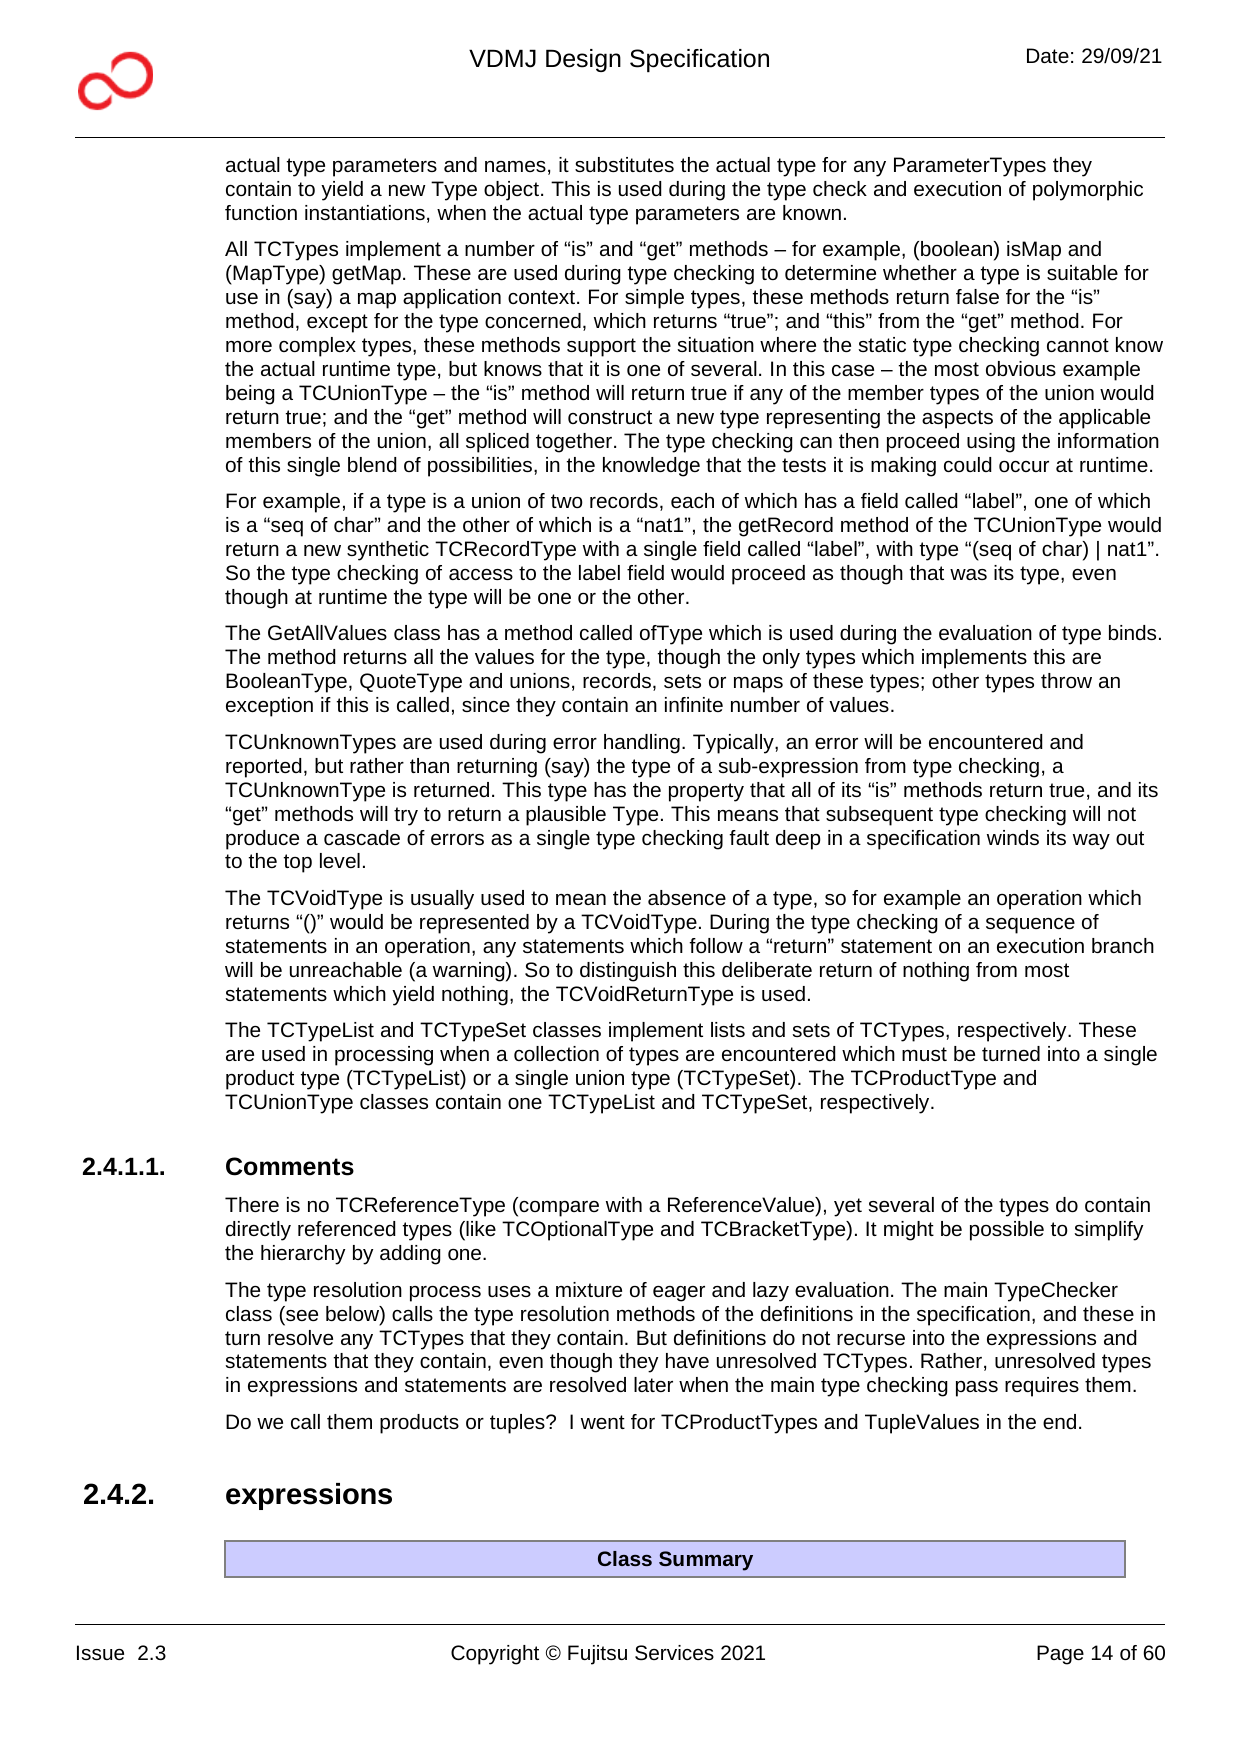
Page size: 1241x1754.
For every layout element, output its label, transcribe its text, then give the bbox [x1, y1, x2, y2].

text The TCTypeList and TCTypeSet classes implement lists and sets of TCTypes, respectively. These are used in processing when a collection of types are encountered which must be turned into a single product type (TCTypeList) or a single union type (TCTypeSet). The TCProductType and TCUnionType classes contain one TCTypeList and TCTypeSet, respectively. [225, 1018, 1165, 1114]
text All TCTypes implement a number of “is” and “get” methods – for example, (boolean) isMap and (MapType) getMap. These are used during type checking to determine whether a type is suitable for use in (say) a map application context. For simple types, these methods return false for the “is” method, except for the type concerned, which returns “true”; and “this” from the “get” method. For more complex types, these methods support the situation where the static type checking cannot know the actual runtime type, but knows that it is one of several. In this case – the most obvious example being a TCUnionType – the “is” method will return true if any of the member types of the union would return true; and the “get” method will construct a new type representing the aspects of the applicable members of the union, all spliced together. The type checking can then proceed using the information of this single blend of possibilities, in the knowledge that the tests it is making could occur at runtime. [225, 237, 1165, 477]
text There is no TCReferenceType (compare with a ReferenceValue), yet several of the types do contain directly referenced types (like TCOptionalType and TCBracketType). It might be possible to simplify the hierarchy by adding one. [225, 1193, 1165, 1265]
text actual type parameters and names, it substitutes the actual type for any ParameterTypes they contain to yield a new Type object. This is used during the type check and execution of polymorphic function instantiations, when the actual type parameters are known. [225, 153, 1165, 225]
text For example, if a type is a union of two records, each of which has a field called “label”, one of which is a “seq of char” and the other of which is a “nat1”, the getRecord method of the TCUnionType would return a new synthetic TCRecordType with a single field called “label”, with type “(seq of char) | nat1”. So the type checking of access to the label field would proceed as though that was its type, even though at runtime the type will be one or the other. [225, 489, 1165, 609]
subtitle Comments [75, 1152, 1165, 1181]
picture [78, 44, 153, 120]
table_header Class Summary [226, 1542, 1124, 1576]
text TCUnknownTypes are used during error handling. Typically, an error will be encountered and reported, but rather than returning (say) the type of a sub-expression from type checking, a TCUnknownType is returned. This type has the property that all of its “is” methods return true, and its “get” methods will try to return a plausible Type. This means that subsequent type checking will not produce a cascade of errors as a single type checking fault deep in a specification winds its way out to the top level. [225, 730, 1165, 874]
subtitle expressions [75, 1477, 1165, 1510]
text Do we call them products or tuples? I went for TCProductTypes and TupleValues in the end. [225, 1410, 1165, 1434]
text The type resolution process uses a mixture of eager and lazy evaluation. The main TypeChecker class (see below) calls the type resolution methods of the definitions in the specification, and these in turn resolve any TCTypes that they contain. But definitions do not recurse into the expressions and statements that they contain, even though they have unresolved TCTypes. Rather, unresolved types in expressions and statements are resolved later when the main type checking pass requires them. [225, 1278, 1165, 1398]
text The TCVoidType is usually used to mean the absence of a type, so for example an operation which returns “()” would be represented by a TCVoidType. During the type checking of a sequence of statements in an operation, any statements which follow a “return” statement on an execution branch will be unreachable (a warning). So to distinguish this deliberate return of nothing from most statements which yield nothing, the TCVoidReturnType is used. [225, 886, 1165, 1006]
text The GetAllValues class has a method called ofType which is used during the evaluation of type binds. The method returns all the values for the type, though the only types which implements this are BooleanType, QuoteType and unions, records, sets or maps of these types; other types throw an exception if this is called, since they contain an infinite number of values. [225, 622, 1165, 717]
